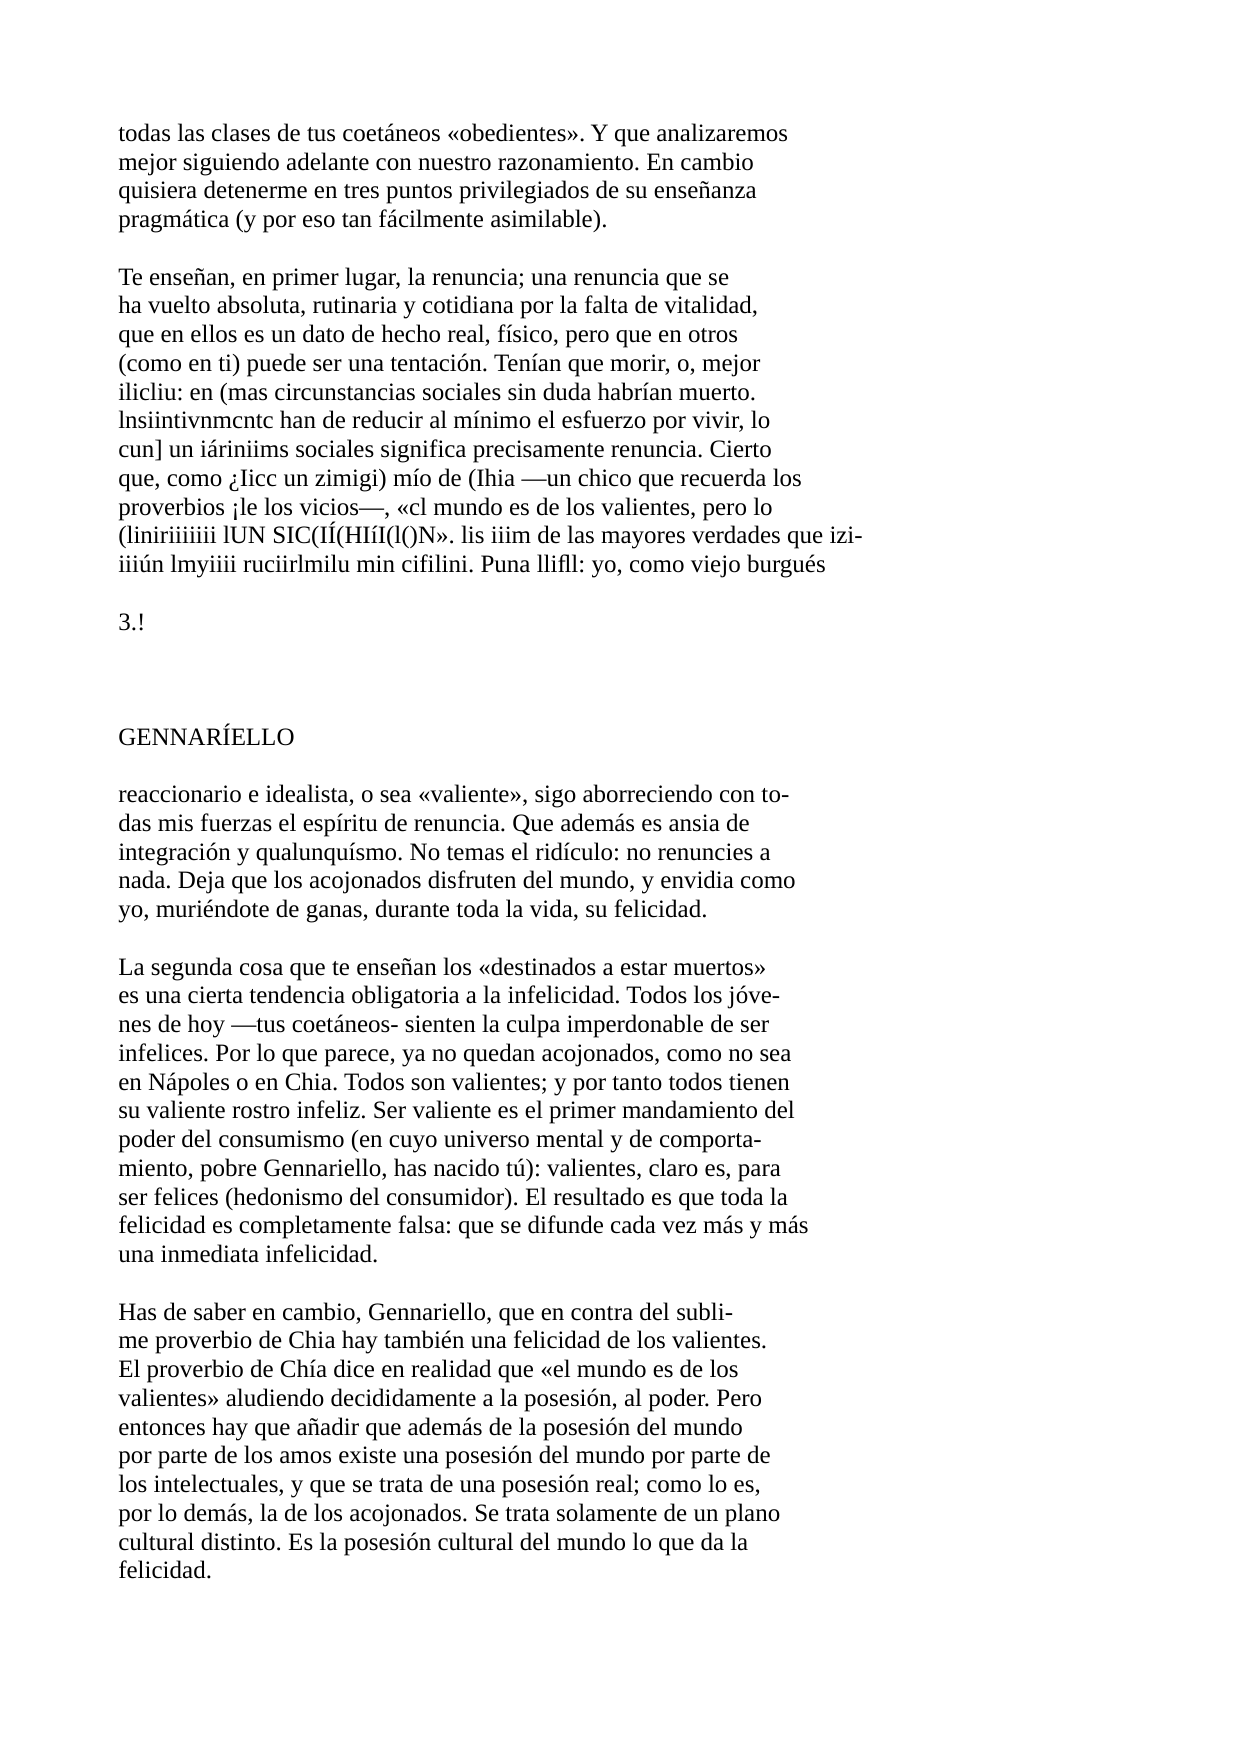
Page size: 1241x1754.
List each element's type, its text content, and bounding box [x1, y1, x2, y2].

text poder del consumismo (en cuyo universo mental y de comporta- [118, 1124, 1122, 1153]
text me proverbio de Chia hay también una felicidad de los valientes. [118, 1326, 1122, 1354]
text quisiera detenerme en tres puntos privilegiados de su enseñanza [118, 176, 1122, 204]
text 3.! [118, 607, 1122, 636]
text proverbios ¡le los vicios—, «cl mundo es de los valientes, pero lo [118, 492, 1122, 521]
text iiiún lmyiiii ruciirlmilu min cifilini. Puna lliﬂl: yo, como viejo burgués [118, 549, 1122, 578]
text los intelectuales, y que se trata de una posesión real; como lo es, [118, 1469, 1122, 1498]
text cultural distinto. Es la posesión cultural del mundo lo que da la [118, 1527, 1122, 1556]
text ilicliu: en (mas circunstancias sociales sin duda habrían muerto. [118, 377, 1122, 406]
text (como en ti) puede ser una tentación. Tenían que morir, o, mejor [118, 348, 1122, 377]
text cun] un iáriniims sociales significa precisamente renuncia. Cierto [118, 434, 1122, 463]
text por parte de los amos existe una posesión del mundo por parte de [118, 1441, 1122, 1469]
text Te enseñan, en primer lugar, la renuncia; una renuncia que se [118, 262, 1122, 291]
text que, como ¿Iicc un zimigi) mío de (Ihia —un chico que recuerda los [118, 463, 1122, 492]
text lnsiintivnmcntc han de reducir al mínimo el esfuerzo por vivir, lo [118, 406, 1122, 434]
text ser felices (hedonismo del consumidor). El resultado es que toda la [118, 1182, 1122, 1211]
text entonces hay que añadir que además de la posesión del mundo [118, 1412, 1122, 1441]
text El proverbio de Chía dice en realidad que «el mundo es de los [118, 1354, 1122, 1383]
text infelices. Por lo que parece, ya no quedan acojonados, como no sea [118, 1038, 1122, 1067]
text mejor siguiendo adelante con nuestro razonamiento. En cambio [118, 147, 1122, 176]
text su valiente rostro infeliz. Ser valiente es el primer mandamiento del [118, 1096, 1122, 1124]
text pragmática (y por eso tan fácilmente asimilable). [118, 204, 1122, 233]
text felicidad es completamente falsa: que se difunde cada vez más y más [118, 1211, 1122, 1239]
text felicidad. [118, 1556, 1122, 1584]
text yo, muriéndote de ganas, durante toda la vida, su felicidad. [118, 894, 1122, 923]
text por lo demás, la de los acojonados. Se trata solamente de un plano [118, 1498, 1122, 1527]
text todas las clases de tus coetáneos «obedientes». Y que analizaremos [118, 118, 1122, 147]
text reaccionario e idealista, o sea «valiente», sigo aborreciendo con to- [118, 779, 1122, 808]
text (liniriiiiiii lUN SIC(IÍ(HIíI(l()N». lis iiim de las mayores verdades que izi- [118, 521, 1122, 549]
text en Nápoles o en Chia. Todos son valientes; y por tanto todos tienen [118, 1067, 1122, 1096]
text una inmediata infelicidad. [118, 1239, 1122, 1268]
text nes de hoy —tus coetáneos- sienten la culpa imperdonable de ser [118, 1009, 1122, 1038]
text Has de saber en cambio, Gennariello, que en contra del subli- [118, 1297, 1122, 1326]
text integración y qualunquísmo. No temas el ridículo: no renuncies a [118, 837, 1122, 866]
text GENNARÍELLO [118, 722, 1122, 751]
text que en ellos es un dato de hecho real, físico, pero que en otros [118, 319, 1122, 348]
text nada. Deja que los acojonados disfruten del mundo, y envidia como [118, 866, 1122, 894]
text La segunda cosa que te enseñan los «destinados a estar muertos» [118, 952, 1122, 981]
text miento, pobre Gennariello, has nacido tú): valientes, claro es, para [118, 1153, 1122, 1182]
text das mis fuerzas el espíritu de renuncia. Que además es ansia de [118, 808, 1122, 837]
text es una cierta tendencia obligatoria a la infelicidad. Todos los jóve- [118, 981, 1122, 1009]
text valientes» aludiendo decididamente a la posesión, al poder. Pero [118, 1383, 1122, 1412]
text ha vuelto absoluta, rutinaria y cotidiana por la falta de vitalidad, [118, 291, 1122, 319]
